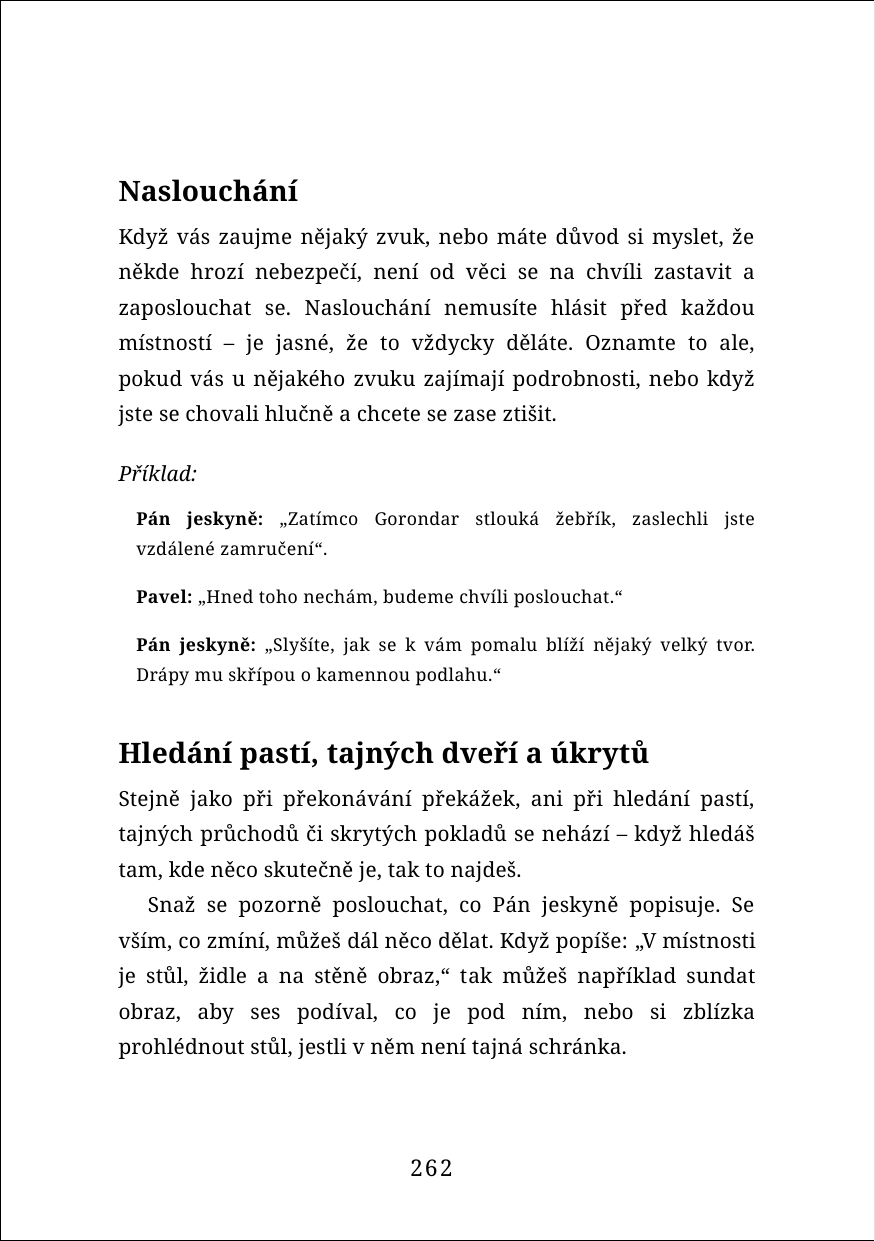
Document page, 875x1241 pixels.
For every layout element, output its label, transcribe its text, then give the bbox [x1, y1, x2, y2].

subtitle Naslouchání [118, 172, 756, 210]
text Pavel: „Hned toho nechám, budeme chvíli poslouchat.“ [136, 584, 756, 608]
text Stejně jako při překonávání překážek, ani při hledání pastí, tajných průchodů či skrytých pokladů se nehází – když hledáš tam, kde něco skutečně je, tak to najdeš. Snaž se pozorně poslouchat, co Pán jeskyně popisuje. Se vším, co zmíní, můžeš dál něco dělat. Když popíše: „V místnosti je stůl, židle a na stěně obraz,“ tak můžeš například sundat obraz, aby ses podíval, co je pod ním, nebo si zblízka prohlédnout stůl, jestli v něm není tajná schránka. [118, 784, 756, 1061]
text Pán jeskyně: „Zatímco Gorondar stlouká žebřík, zaslechli jste vzdálené zamručení“. [136, 506, 756, 560]
text Pán jeskyně: „Slyšíte, jak se k vám pomalu blíží nějaký velký tvor. Drápy mu skřípou o kamennou podlahu.“ [136, 632, 756, 686]
text Když vás zaujme nějaký zvuk, nebo máte důvod si myslet, že někde hrozí nebezpečí, není od věci se na chvíli zastavit a zaposlouchat se. Naslouchání nemusíte hlásit před každou místností – je jasné, že to vždycky děláte. Oznamte to ale, pokud vás u nějakého zvuku zajímají podrobnosti, nebo když jste se chovali hlučně a chcete se zase ztišit. [118, 222, 756, 428]
text Příklad: [118, 459, 756, 487]
subtitle Hledání pastí, tajných dveří a úkrytů [118, 734, 756, 772]
